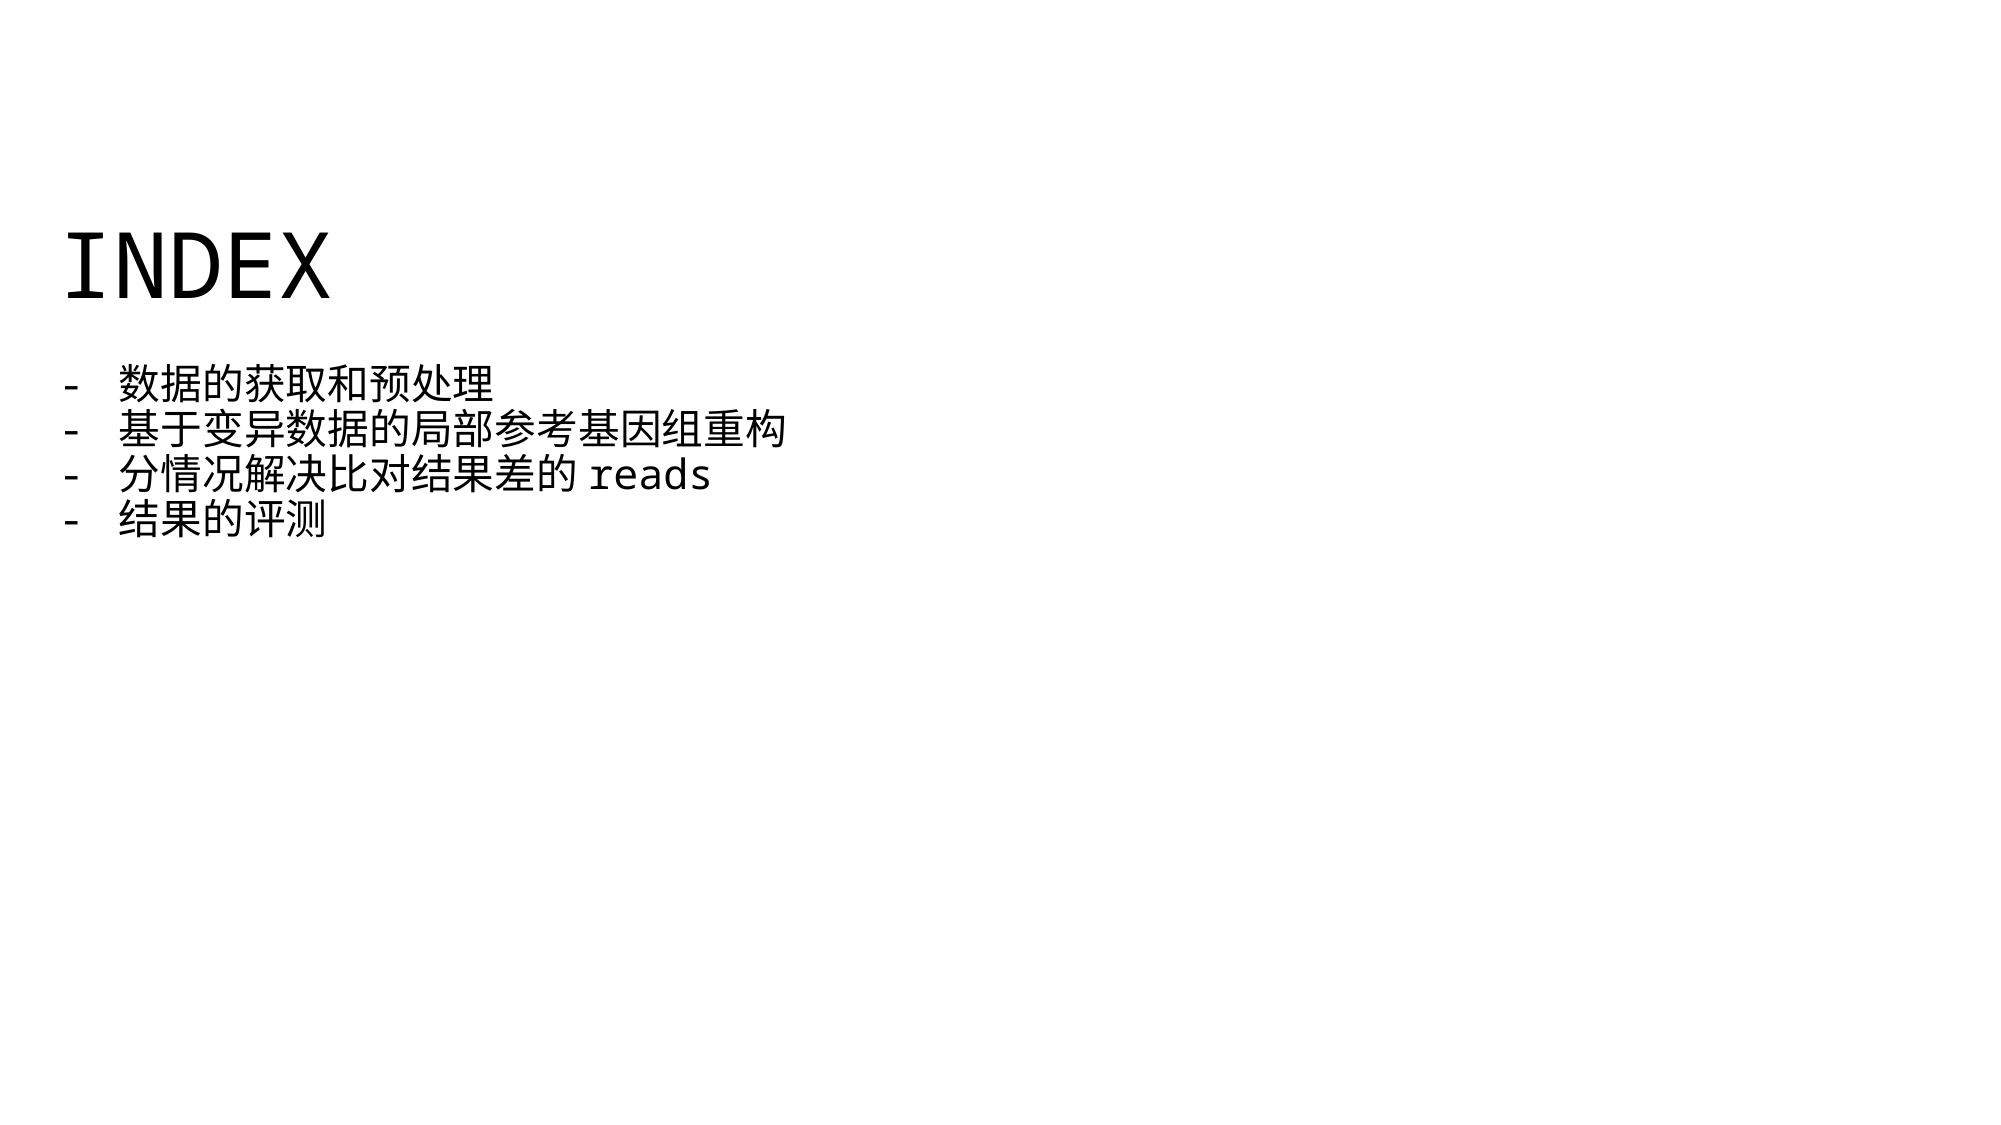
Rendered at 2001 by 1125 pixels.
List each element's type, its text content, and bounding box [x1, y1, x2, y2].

title INDEX - 数据的获取和预处理 - 基于变异数据的局部参考基因组重构 - 分情况解决比对结果差的reads - 结果的评测 [44, 47, 1077, 716]
